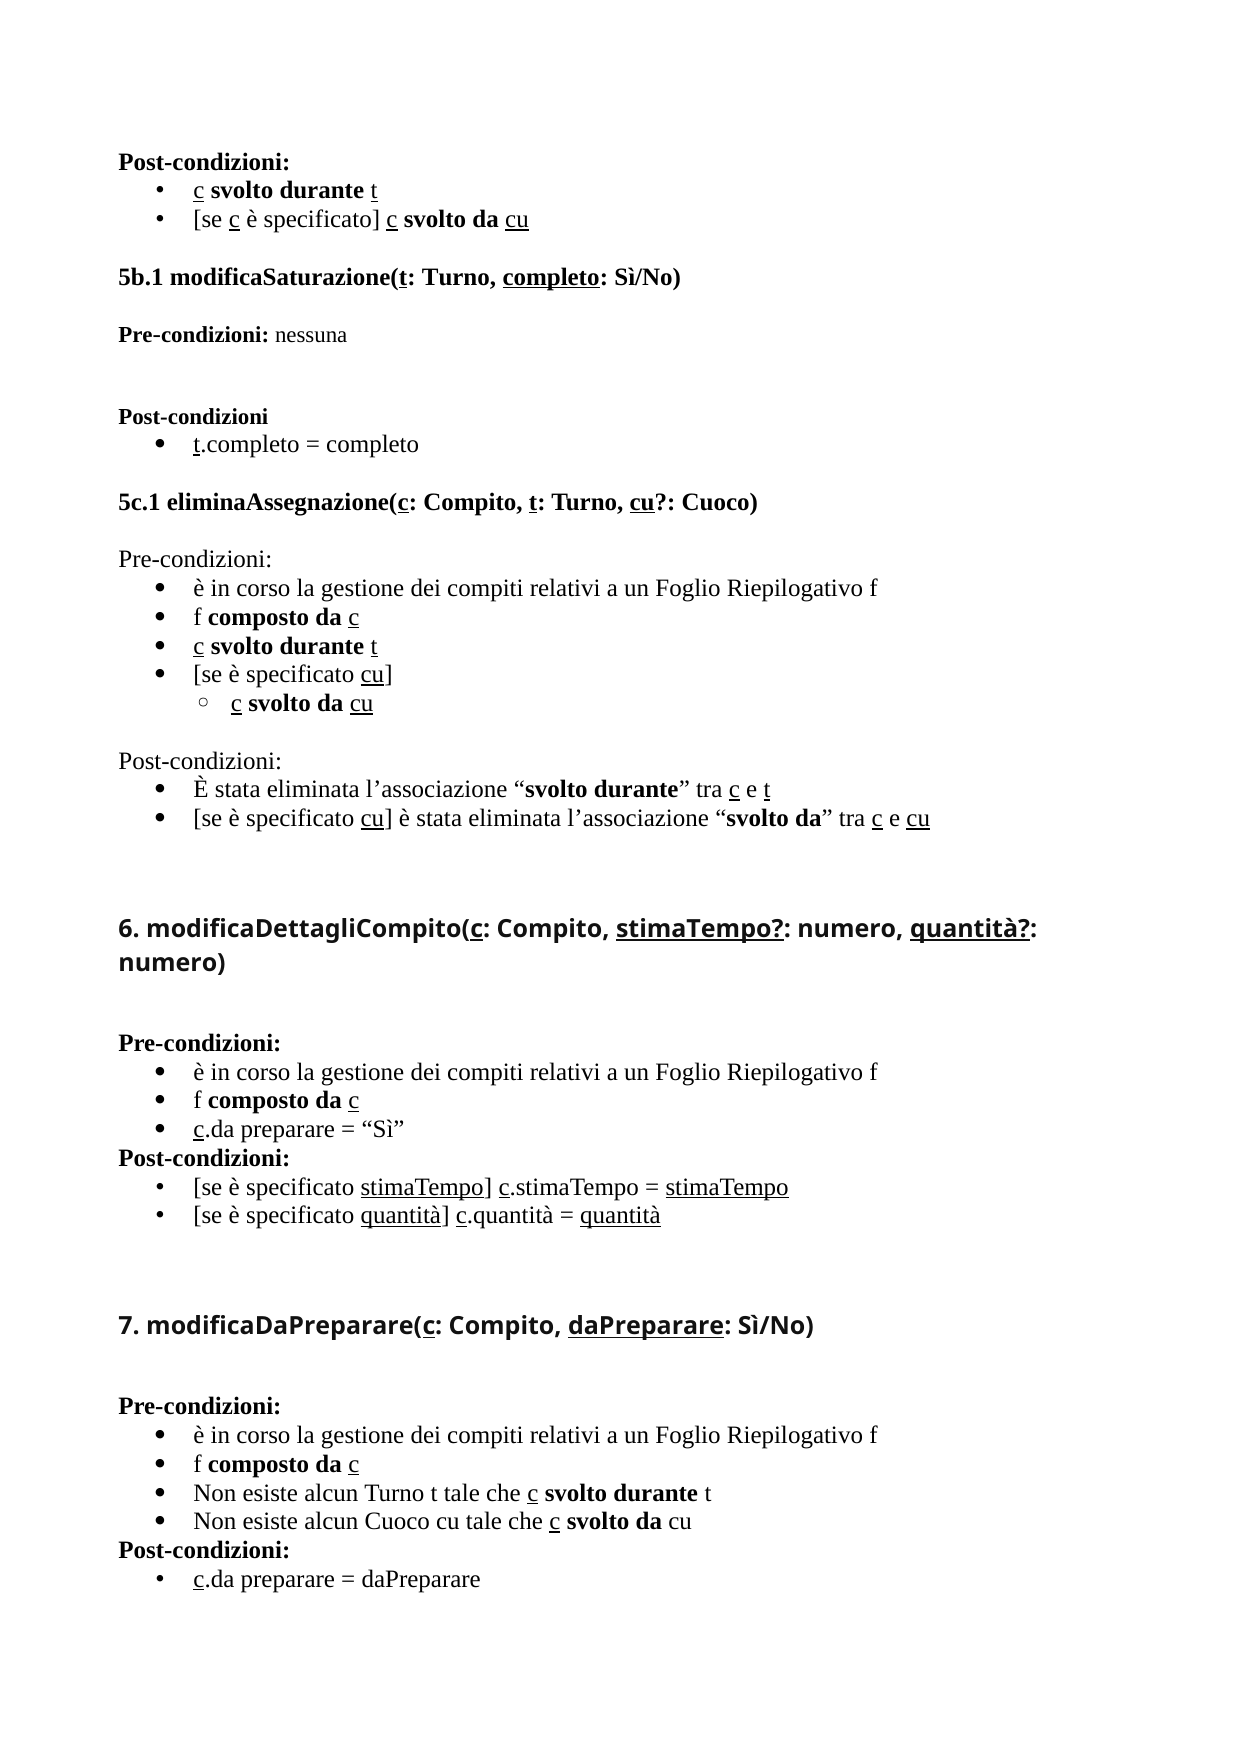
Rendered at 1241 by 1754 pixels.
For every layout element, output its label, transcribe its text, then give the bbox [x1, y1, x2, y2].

subtitle 6. modificaDettagliCompito(c: Compito, stimaTempo?: numero, quantità?: numero) [118, 910, 1122, 978]
list f composto da c [156, 1449, 1122, 1478]
text Pre-condizioni: [118, 1391, 1122, 1420]
text Pre-condizioni: [118, 544, 1122, 573]
text 5b.1 modificaSaturazione(t: Turno, completo: Sì/No) [118, 262, 1122, 291]
list c svolto durante t [156, 176, 1122, 204]
text Post-condizioni: [118, 1535, 1122, 1564]
list c svolto durante t [156, 631, 1122, 659]
text Pre-condizioni: [118, 1028, 1122, 1057]
list [se è specificato stimaTempo] c.stimaTempo = stimaTempo [156, 1172, 1122, 1201]
text 5c.1 eliminaAssegnazione(c: Compito, t: Turno, cu?: Cuoco) [118, 487, 1122, 516]
text Post-condizioni: [118, 147, 1122, 176]
list [se è specificato quantità] c.quantità = quantità [156, 1201, 1122, 1229]
list è in corso la gestione dei compiti relativi a un Foglio Riepilogativo f [156, 1420, 1122, 1449]
list c.da preparare = “Sì” [156, 1114, 1122, 1143]
list t.completo = completo [156, 429, 1122, 458]
list f composto da c [156, 602, 1122, 631]
list c.da preparare = daPreparare [156, 1564, 1122, 1593]
list è in corso la gestione dei compiti relativi a un Foglio Riepilogativo f [156, 1057, 1122, 1086]
list [se è specificato cu] [156, 659, 1122, 688]
text Pre-condizioni: nessuna [118, 319, 1122, 348]
list è in corso la gestione dei compiti relativi a un Foglio Riepilogativo f [156, 573, 1122, 602]
list f composto da c [156, 1086, 1122, 1114]
text Post-condizioni: [118, 746, 1122, 774]
list [se c è specificato] c svolto da cu [156, 204, 1122, 233]
list Non esiste alcun Cuoco cu tale che c svolto da cu [156, 1506, 1122, 1535]
list È stata eliminata l’associazione “svolto durante” tra c e t [156, 774, 1122, 803]
text Post-condizioni [118, 403, 1122, 429]
list Non esiste alcun Turno t tale che c svolto durante t [156, 1478, 1122, 1506]
list [se è specificato cu] è stata eliminata l’associazione “svolto da” tra c e cu [156, 803, 1122, 832]
subtitle 7. modificaDaPreparare(c: Compito, daPreparare: Sì/No) [118, 1308, 1122, 1342]
list c svolto da cu [193, 688, 1122, 717]
text Post-condizioni: [118, 1143, 1122, 1172]
